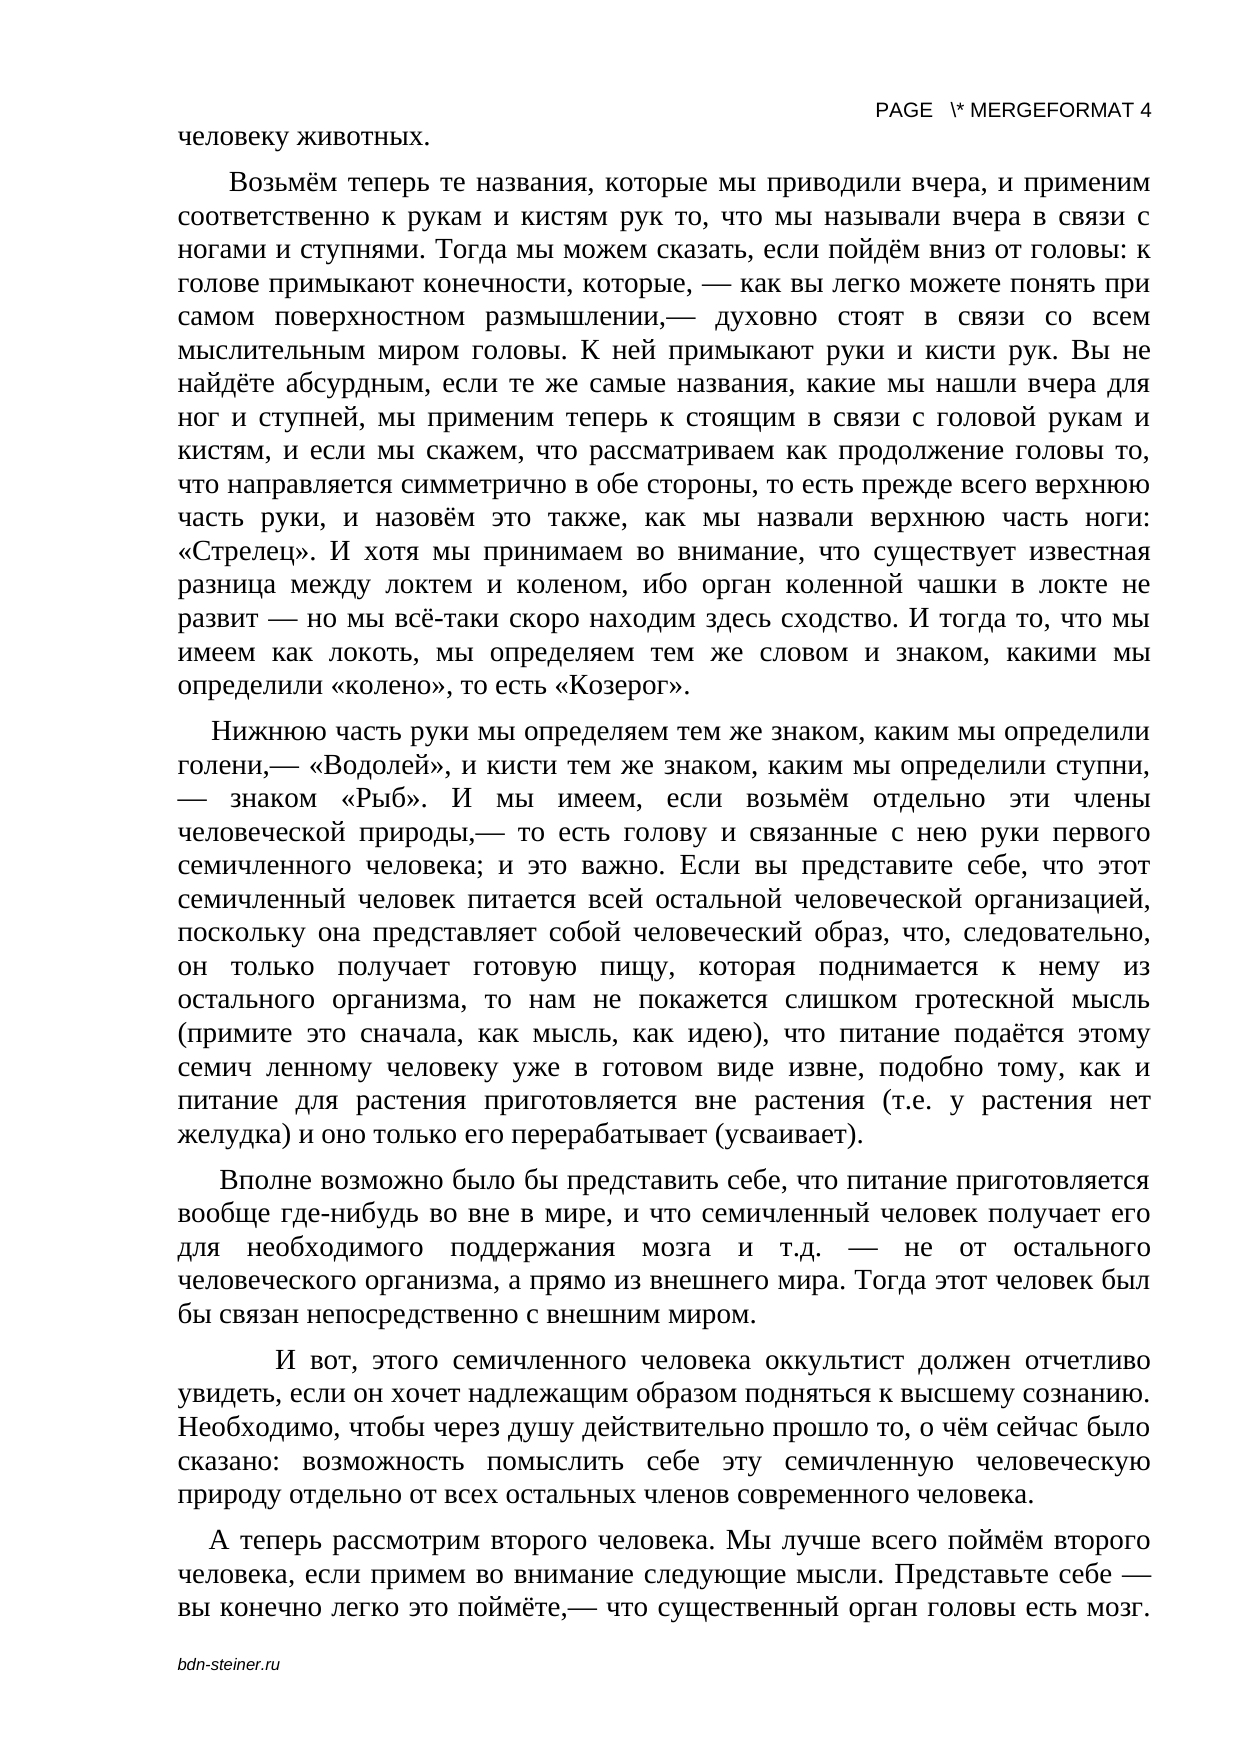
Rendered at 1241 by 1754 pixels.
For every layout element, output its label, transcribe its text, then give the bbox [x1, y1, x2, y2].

text И вот, этого семичленного человека оккультист должен отчетливо увидеть, если он хочет надлежащим образом подняться к высшему сознанию. Необходимо, чтобы через душу действительно прошло то, о чём сейчас было сказано: возможность помыслить себе эту семичленную человеческую природу отдельно от всех остальных членов современного человека. [177, 1342, 1152, 1510]
text Нижнюю часть руки мы определяем тем же знаком, каким мы определили голени,— «Водолей», и кисти тем же знаком, каким мы определили ступни,— знаком «Рыб». И мы имеем, если возьмём отдельно эти члены человеческой природы,— то есть голову и связанные с нею руки первого семичленного человека; и это важно. Если вы представите себе, что этот семичленный человек питается всей остальной человеческой организацией, поскольку она представляет собой человеческий образ, что, следовательно, он только получает готовую пищу, которая поднимается к нему из остального организма, то нам не покажется слишком гротескной мысль (примите это сначала, как мысль, как идею), что питание подаётся этому семич ленному человеку уже в готовом виде извне, подобно тому, как и питание для растения приготовляется вне растения (т.е. у растения нет желудка) и оно только его перерабатывает (усваивает). [177, 713, 1152, 1149]
text Возьмём теперь те названия, которые мы приводили вчера, и применим соответственно к рукам и кистям рук то, что мы называли вчера в связи с ногами и ступнями. Тогда мы можем сказать, если пойдём вниз от головы: к голове примыкают конечности, которые, — как вы легко можете понять при самом поверхностном размышлении,— духовно стоят в связи со всем мыслительным миром головы. К ней примыкают руки и кисти рук. Вы не найдёте абсурдным, если те же самые названия, какие мы нашли вчера для ног и ступней, мы применим теперь к стоящим в связи с головой рукам и кистям, и если мы скажем, что рассматриваем как продолжение головы то, что направляется симметрично в обе стороны, то есть прежде всего верхнюю часть руки, и назовём это также, как мы назвали верхнюю часть ноги: «Стрелец». И хотя мы принимаем во внимание, что существует известная разница между локтем и коленом, ибо орган коленной чашки в локте не развит — но мы всё-таки скоро находим здесь сходство. И тогда то, что мы имеем как локоть, мы определяем тем же словом и знаком, какими мы определили «колено», то есть «Козерог». [177, 164, 1152, 701]
text А теперь рассмотрим второго человека. Мы лучше всего поймём второго человека, если примем во внимание следующие мысли. Представьте себе — вы конечно легко это поймёте,— что существенный орган головы есть мозг. [177, 1522, 1152, 1623]
text человеку животных. [177, 118, 1152, 152]
text Вполне возможно было бы представить себе, что питание приготовляется вообще где-нибудь во вне в мире, и что семичленный человек получает его для необходимого поддержания мозга и т.д. — не от остального человеческого организма, а прямо из внешнего мира. Тогда этот человек был бы связан непосредственно с внешним миром. [177, 1162, 1152, 1329]
